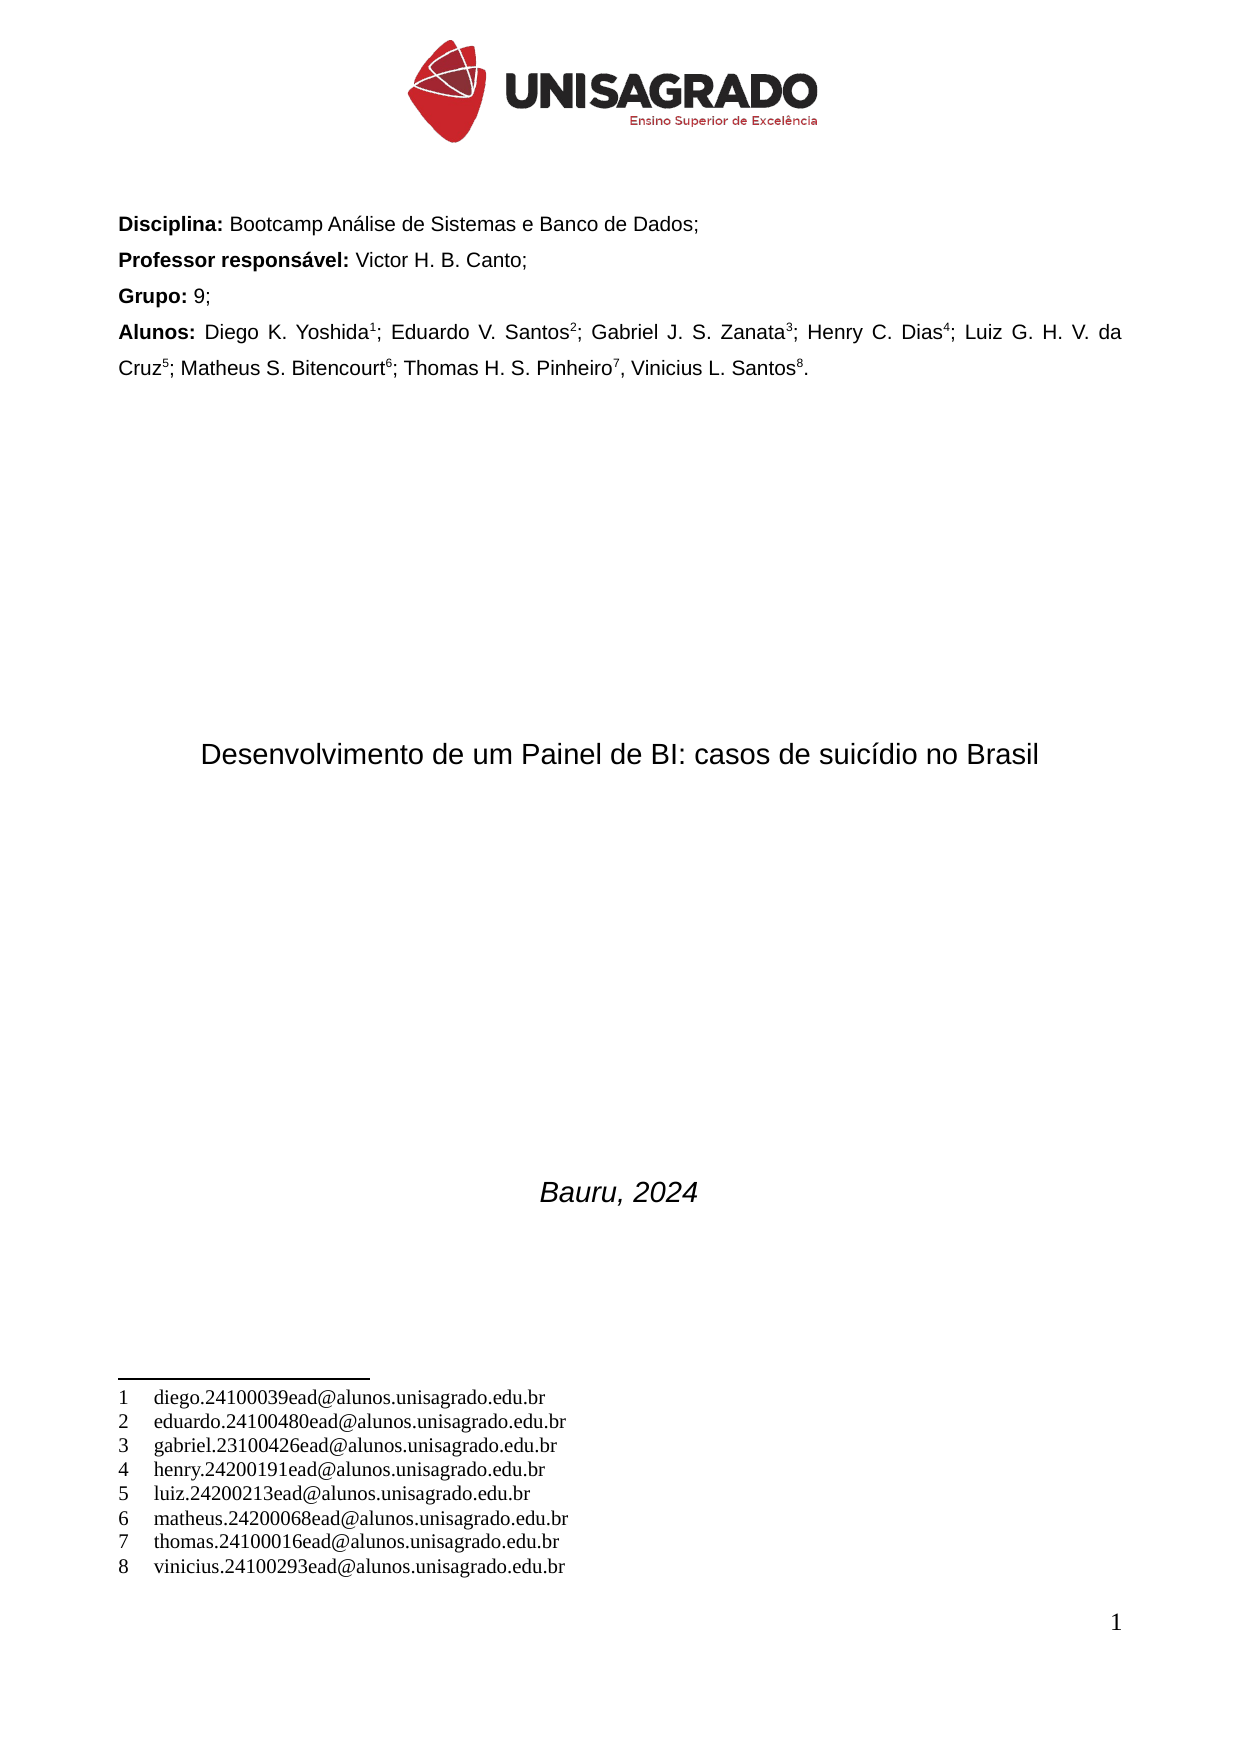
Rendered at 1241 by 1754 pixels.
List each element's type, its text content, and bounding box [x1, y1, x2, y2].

text eduardo.24100480ead@alunos.unisagrado.edu.br [118, 1409, 1122, 1433]
picture [407, 40, 818, 143]
text Grupo: 9; [118, 284, 1122, 308]
text Disciplina: Bootcamp Análise de Sistemas e Banco de Dados; [118, 212, 1122, 236]
text gabriel.23100426ead@alunos.unisagrado.edu.br [118, 1433, 1122, 1457]
text vinicius.24100293ead@alunos.unisagrado.edu.br [118, 1553, 1122, 1578]
text luiz.24200213ead@alunos.unisagrado.edu.br [118, 1481, 1122, 1505]
text Bauru, 2024 [118, 1175, 1122, 1209]
text diego.24100039ead@alunos.unisagrado.edu.br [118, 1385, 1122, 1409]
text matheus.24200068ead@alunos.unisagrado.edu.br [118, 1505, 1122, 1529]
text henry.24200191ead@alunos.unisagrado.edu.br [118, 1457, 1122, 1481]
text Desenvolvimento de um Painel de BI: casos de suicídio no Brasil [118, 737, 1122, 771]
text thomas.24100016ead@alunos.unisagrado.edu.br [118, 1529, 1122, 1553]
text Professor responsável: Victor H. B. Canto; [118, 248, 1122, 272]
text Alunos: Diego K. Yoshida; Eduardo V. Santos; Gabriel J. S. Zanata; Henry C. Dias; Luiz G. H. V. da Cruz; Matheus S. Bitencourt; Thomas H. S. Pinheiro, Vinicius L. Santos. [118, 320, 1122, 380]
